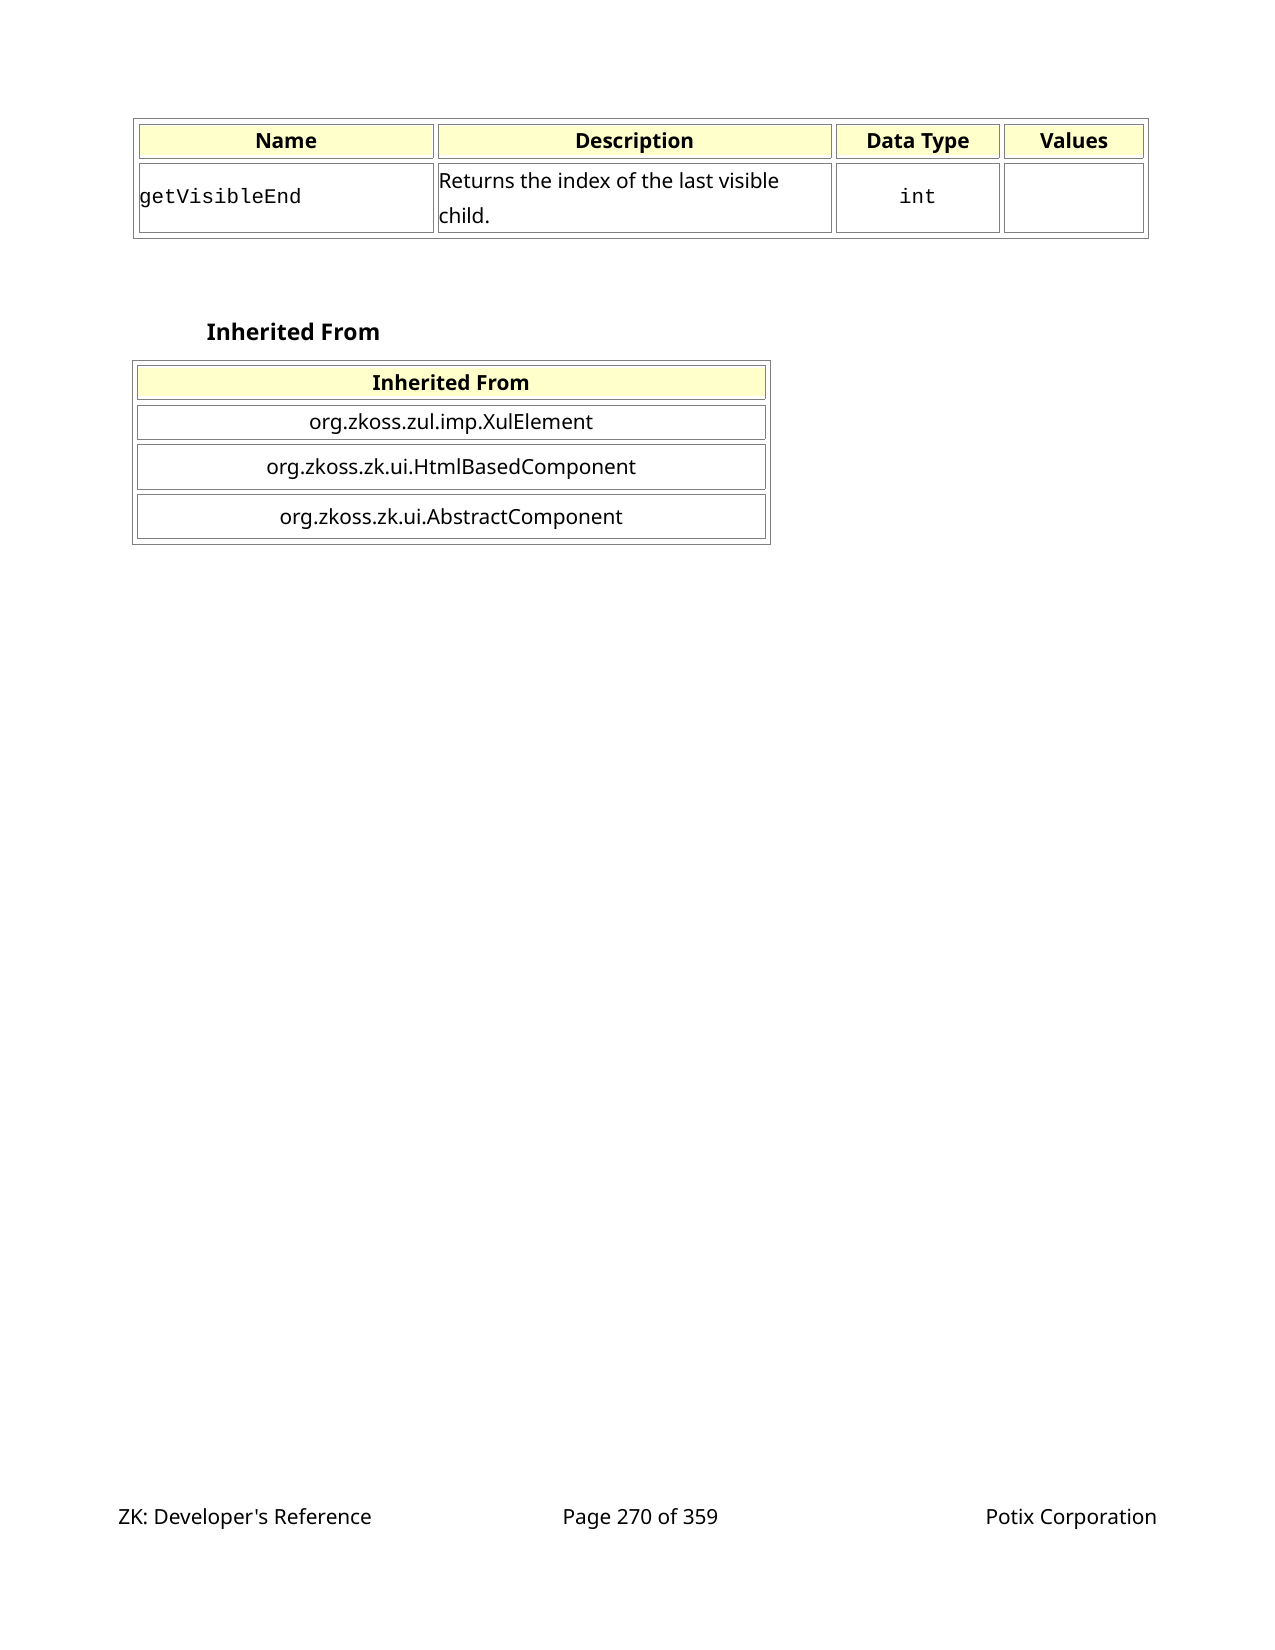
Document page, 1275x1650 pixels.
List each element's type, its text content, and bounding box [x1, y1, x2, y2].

table_header Inherited From [134, 361, 768, 399]
table_cell Returns the index of the last visible child. [435, 158, 833, 232]
table_cell [1002, 158, 1146, 232]
table_header Data Type [834, 119, 1002, 158]
table_header Name [136, 119, 435, 158]
table_cell int [834, 158, 1002, 232]
table_cell org.zkoss.zk.ui.AbstractComponent [134, 489, 768, 538]
table_cell org.zkoss.zk.ui.HtmlBasedComponent [134, 439, 768, 488]
table_cell [1005, 164, 1143, 232]
table_header Description [435, 119, 833, 158]
table_header Values [1002, 119, 1146, 158]
subtitle Inherited From [207, 316, 1157, 347]
table_cell getVisibleEnd [136, 158, 435, 232]
table_cell org.zkoss.zul.imp.XulElement [134, 399, 768, 439]
